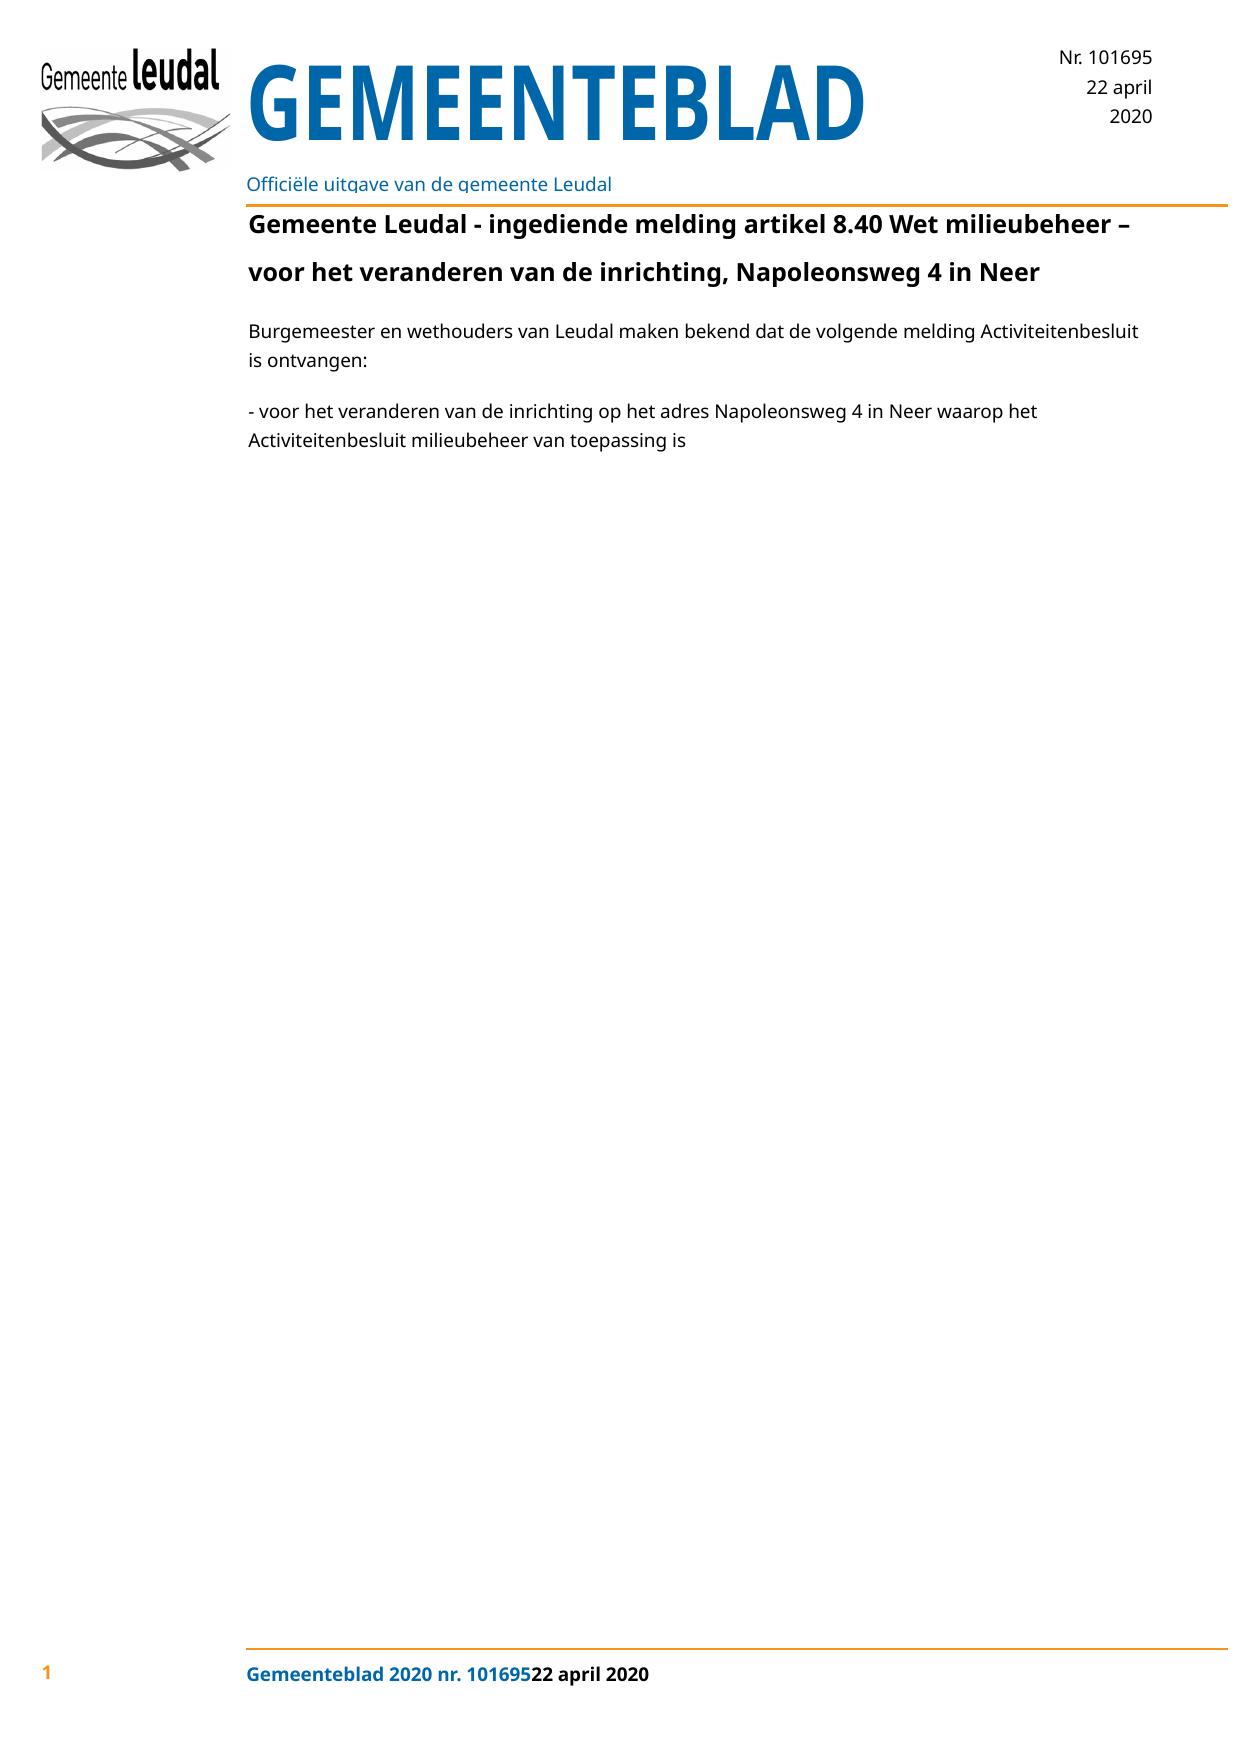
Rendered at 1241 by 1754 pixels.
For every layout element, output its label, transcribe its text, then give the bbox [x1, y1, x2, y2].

picture [41, 47, 231, 172]
text Burgemeester en wethouders van Leudal maken bekend dat de volgende melding Activiteitenbesluit is ontvangen: [248, 318, 1152, 373]
text - voor het veranderen van de inrichting op het adres Napoleonsweg 4 in Neer waarop het Activiteitenbesluit milieubeheer van toepassing is [248, 398, 1152, 453]
text Gemeente Leudal - ingediende melding artikel 8.40 Wet milieubeheer – voor het veranderen van de inrichting, Napoleonsweg 4 in Neer [248, 207, 1152, 288]
